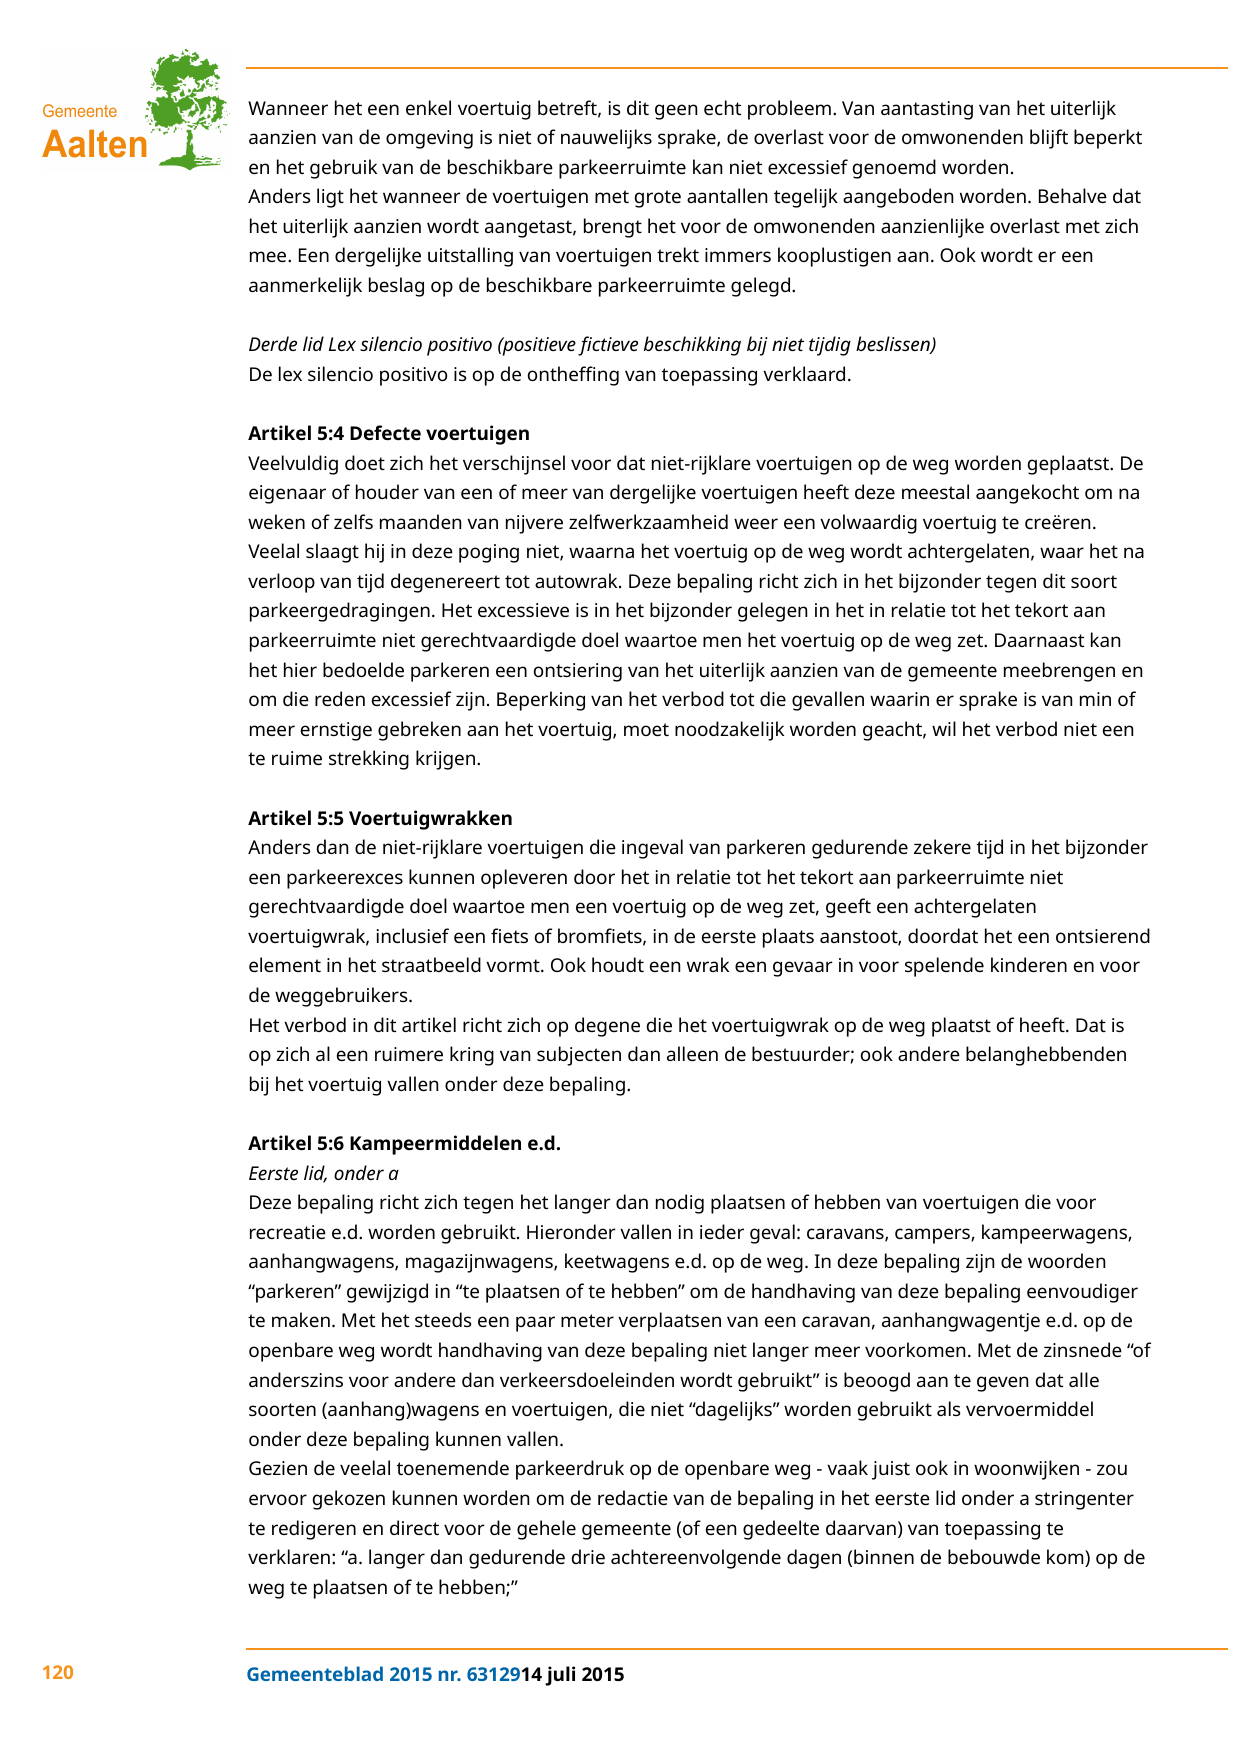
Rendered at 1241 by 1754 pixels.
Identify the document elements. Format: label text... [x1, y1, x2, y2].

text Wanneer het een enkel voertuig betreft, is dit geen echt probleem. Van aantasting van het uiterlijk aanzien van de omgeving is niet of nauwelijks sprake, de overlast voor de omwonenden blijft beperkt en het gebruik van de beschikbare parkeerruimte kan niet excessief genoemd worden. [248, 95, 1152, 180]
text Derde lid Lex silencio positivo (positieve fictieve beschikking bij niet tijdig beslissen) [248, 331, 1152, 357]
text De lex silencio positivo is op de ontheffing van toepassing verklaard. [248, 361, 1152, 387]
text Artikel 5:5 Voertuigwrakken [248, 805, 1152, 831]
picture [41, 47, 231, 172]
text Deze bepaling richt zich tegen het langer dan nodig plaatsen of hebben van voertuigen die voor recreatie e.d. worden gebruikt. Hieronder vallen in ieder geval: caravans, campers, kampeerwagens, aanhangwagens, magazijnwagens, keetwagens e.d. op de weg. In deze bepaling zijn de woorden “parkeren” gewijzigd in “te plaatsen of te hebben” om de handhaving van deze bepaling eenvoudiger te maken. Met het steeds een paar meter verplaatsen van een caravan, aanhangwagentje e.d. op de openbare weg wordt handhaving van deze bepaling niet langer meer voorkomen. Met de zinsnede “of anderszins voor andere dan verkeersdoeleinden wordt gebruikt” is beoogd aan te geven dat alle soorten (aanhang)wagens en voertuigen, die niet “dagelijks” worden gebruikt als vervoermiddel onder deze bepaling kunnen vallen. [248, 1189, 1152, 1452]
text Anders dan de niet-rijklare voertuigen die ingeval van parkeren gedurende zekere tijd in het bijzonder een parkeerexces kunnen opleveren door het in relatie tot het tekort aan parkeerruimte niet gerechtvaardigde doel waartoe men een voertuig op de weg zet, geeft een achtergelaten voertuigwrak, inclusief een fiets of bromfiets, in de eerste plaats aanstoot, doordat het een ontsierend element in het straatbeeld vormt. Ook houdt een wrak een gevaar in voor spelende kinderen en voor de weggebruikers. [248, 834, 1152, 1008]
text Eerste lid, onder a [248, 1160, 1152, 1186]
text Anders ligt het wanneer de voertuigen met grote aantallen tegelijk aangeboden worden. Behalve dat het uiterlijk aanzien wordt aangetast, brengt het voor de omwonenden aanzienlijke overlast met zich mee. Een dergelijke uitstalling van voertuigen trekt immers kooplustigen aan. Ook wordt er een aanmerkelijk beslag op de beschikbare parkeerruimte gelegd. [248, 183, 1152, 298]
text Gezien de veelal toenemende parkeerdruk op de openbare weg - vaak juist ook in woonwijken - zou ervoor gekozen kunnen worden om de redactie van de bepaling in het eerste lid onder a stringenter te redigeren en direct voor de gehele gemeente (of een gedeelte daarvan) van toepassing te verklaren: “a. langer dan gedurende drie achtereenvolgende dagen (binnen de bebouwde kom) op de weg te plaatsen of te hebben;” [248, 1456, 1152, 1600]
text Artikel 5:4 Defecte voertuigen [248, 420, 1152, 446]
text Artikel 5:6 Kampeermiddelen e.d. [248, 1130, 1152, 1156]
text Het verbod in dit artikel richt zich op degene die het voertuigwrak op de weg plaatst of heeft. Dat is op zich al een ruimere kring van subjecten dan alleen de bestuurder; ook andere belanghebbenden bij het voertuig vallen onder deze bepaling. [248, 1012, 1152, 1097]
text Veelvuldig doet zich het verschijnsel voor dat niet-rijklare voertuigen op de weg worden geplaatst. De eigenaar of houder van een of meer van dergelijke voertuigen heeft deze meestal aangekocht om na weken of zelfs maanden van nijvere zelfwerkzaamheid weer een volwaardig voertuig te creëren. Veelal slaagt hij in deze poging niet, waarna het voertuig op de weg wordt achtergelaten, waar het na verloop van tijd degenereert tot autowrak. Deze bepaling richt zich in het bijzonder tegen dit soort parkeergedragingen. Het excessieve is in het bijzonder gelegen in het in relatie tot het tekort aan parkeerruimte niet gerechtvaardigde doel waartoe men het voertuig op de weg zet. Daarnaast kan het hier bedoelde parkeren een ontsiering van het uiterlijk aanzien van de gemeente meebrengen en om die reden excessief zijn. Beperking van het verbod tot die gevallen waarin er sprake is van min of meer ernstige gebreken aan het voertuig, moet noodzakelijk worden geacht, wil het verbod niet een te ruime strekking krijgen. [248, 450, 1152, 771]
